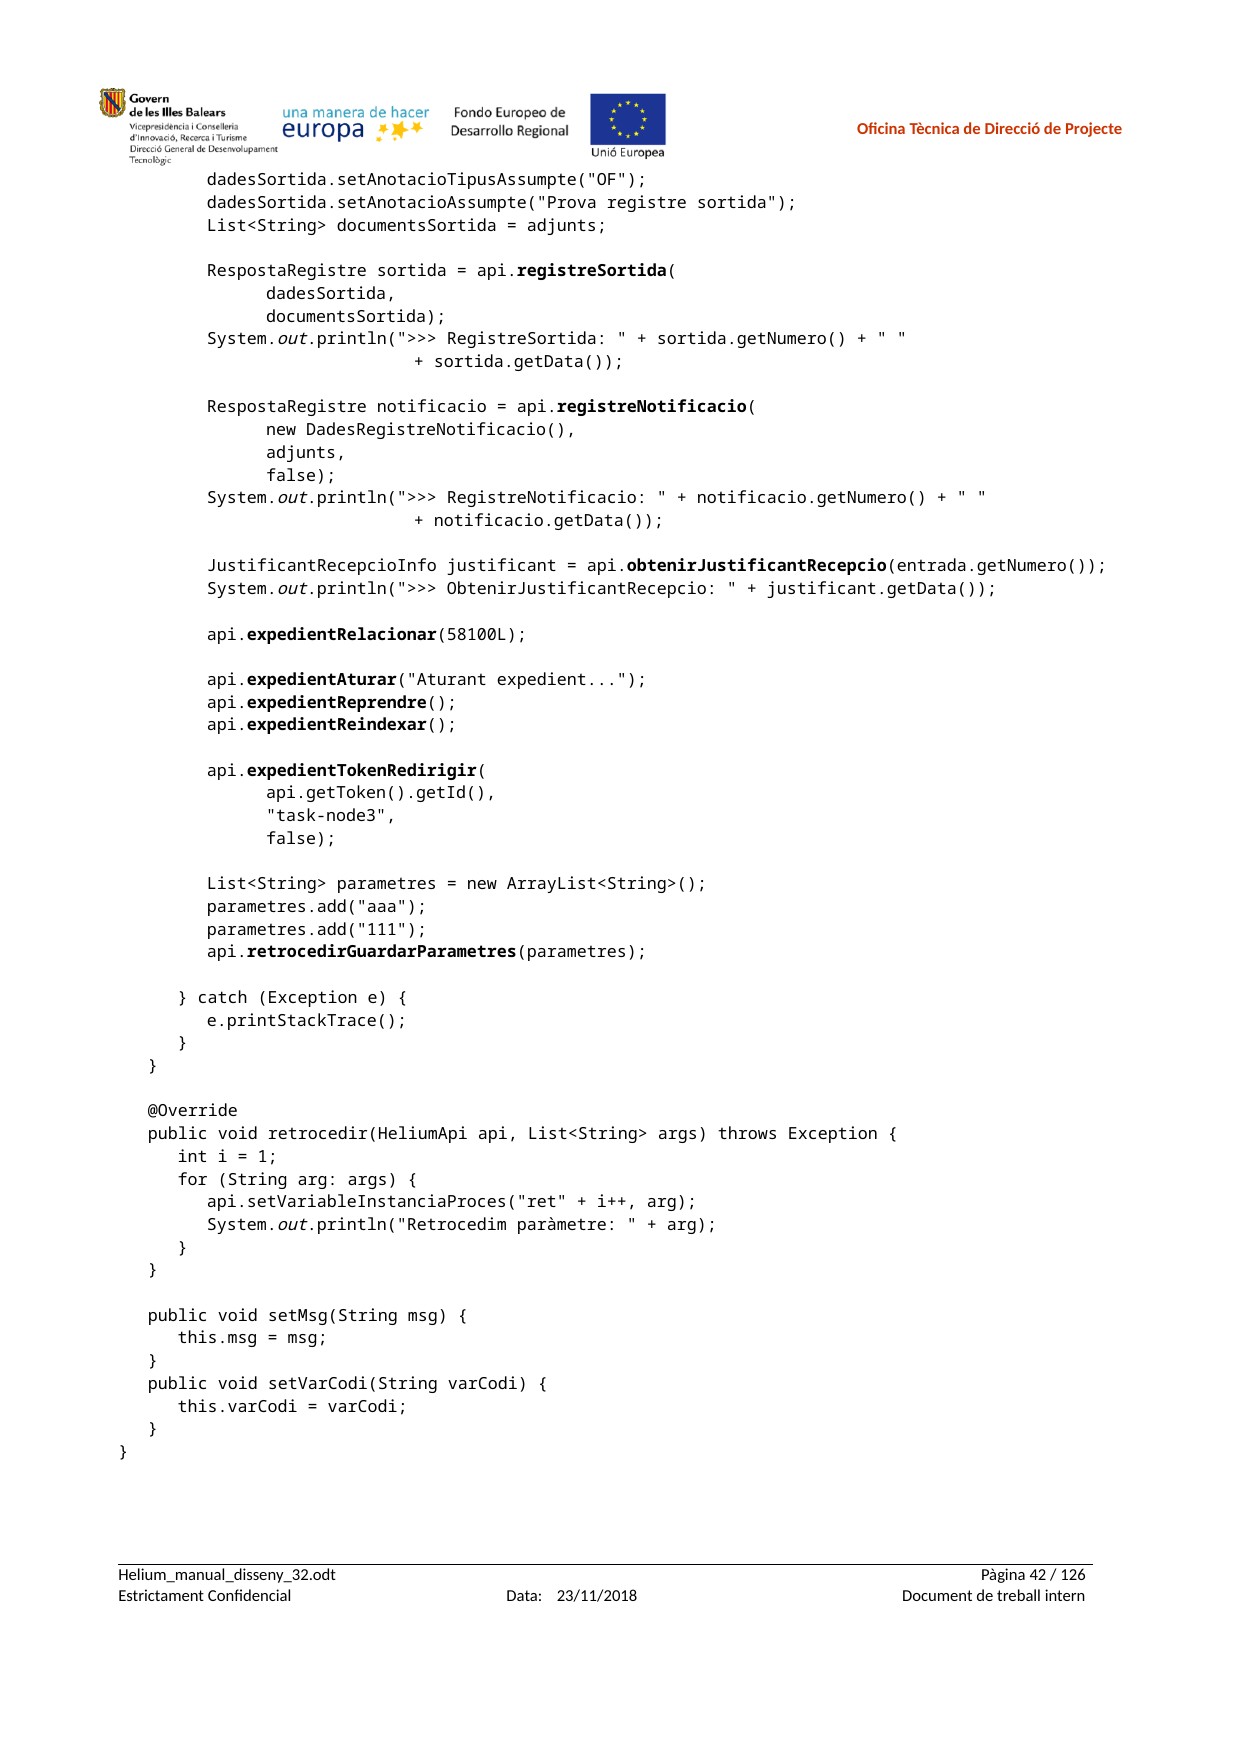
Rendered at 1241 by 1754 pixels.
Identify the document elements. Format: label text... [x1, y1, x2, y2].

text api.expedientReprendre(); [118, 690, 1122, 713]
text System.out.println(">>> RegistreSortida: " + sortida.getNumero() + " " [118, 327, 1122, 349]
text api.expedientTokenRedirigir( [118, 758, 1122, 781]
text public void setMsg(String msg) { [118, 1303, 1122, 1326]
text parametres.add("aaa"); [118, 894, 1122, 917]
text RespostaRegistre sortida = api.registreSortida( [118, 259, 1122, 281]
text } [118, 1349, 1122, 1371]
text false); [118, 463, 1122, 486]
text System.out.println(">>> ObtenirJustificantRecepcio: " + justificant.getData()); [118, 577, 1122, 599]
text dadesSortida.setAnotacioAssumpte("Prova registre sortida"); [118, 191, 1122, 213]
text int i = 1; [118, 1144, 1122, 1167]
text System.out.println(">>> RegistreNotificacio: " + notificacio.getNumero() + " " [118, 486, 1122, 508]
text } [118, 1031, 1122, 1053]
text api.setVariableInstanciaProces("ret" + i++, arg); [118, 1190, 1122, 1212]
text false); [118, 826, 1122, 849]
text List<String> parametres = new ArrayList<String>(); [118, 872, 1122, 894]
text public void retrocedir(HeliumApi api, List<String> args) throws Exception { [118, 1122, 1122, 1144]
text dadesSortida, [118, 281, 1122, 304]
text api.getToken().getId(), [118, 781, 1122, 804]
text documentsSortida); [118, 304, 1122, 327]
text this.msg = msg; [118, 1326, 1122, 1349]
text new DadesRegistreNotificacio(), [118, 418, 1122, 440]
text dadesSortida.setAnotacioTipusAssumpte("OF"); [118, 168, 1122, 191]
text JustificantRecepcioInfo justificant = api.obtenirJustificantRecepcio(entrada.getNumero()); [118, 554, 1122, 577]
text "task-node3", [118, 804, 1122, 826]
text api.expedientAturar("Aturant expedient..."); [118, 667, 1122, 690]
text RespostaRegistre notificacio = api.registreNotificacio( [118, 395, 1122, 418]
text api.retrocedirGuardarParametres(parametres); [118, 940, 1122, 963]
text api.expedientRelacionar(58100L); [118, 622, 1122, 645]
picture [99, 87, 668, 166]
text + notificacio.getData()); [118, 508, 1122, 531]
text e.printStackTrace(); [118, 1008, 1122, 1031]
text adjunts, [118, 440, 1122, 463]
text List<String> documentsSortida = adjunts; [118, 213, 1122, 236]
text + sortida.getData()); [118, 349, 1122, 372]
text } [118, 1258, 1122, 1281]
text this.varCodi = varCodi; [118, 1394, 1122, 1417]
text } [118, 1439, 1122, 1462]
text @Override [118, 1099, 1122, 1122]
text parametres.add("111"); [118, 917, 1122, 940]
text api.expedientReindexar(); [118, 713, 1122, 736]
text for (String arg: args) { [118, 1167, 1122, 1190]
text } catch (Exception e) { [118, 985, 1122, 1008]
text } [118, 1417, 1122, 1439]
text System.out.println("Retrocedim paràmetre: " + arg); [118, 1212, 1122, 1235]
text } [118, 1053, 1122, 1076]
text } [118, 1235, 1122, 1258]
text public void setVarCodi(String varCodi) { [118, 1371, 1122, 1394]
